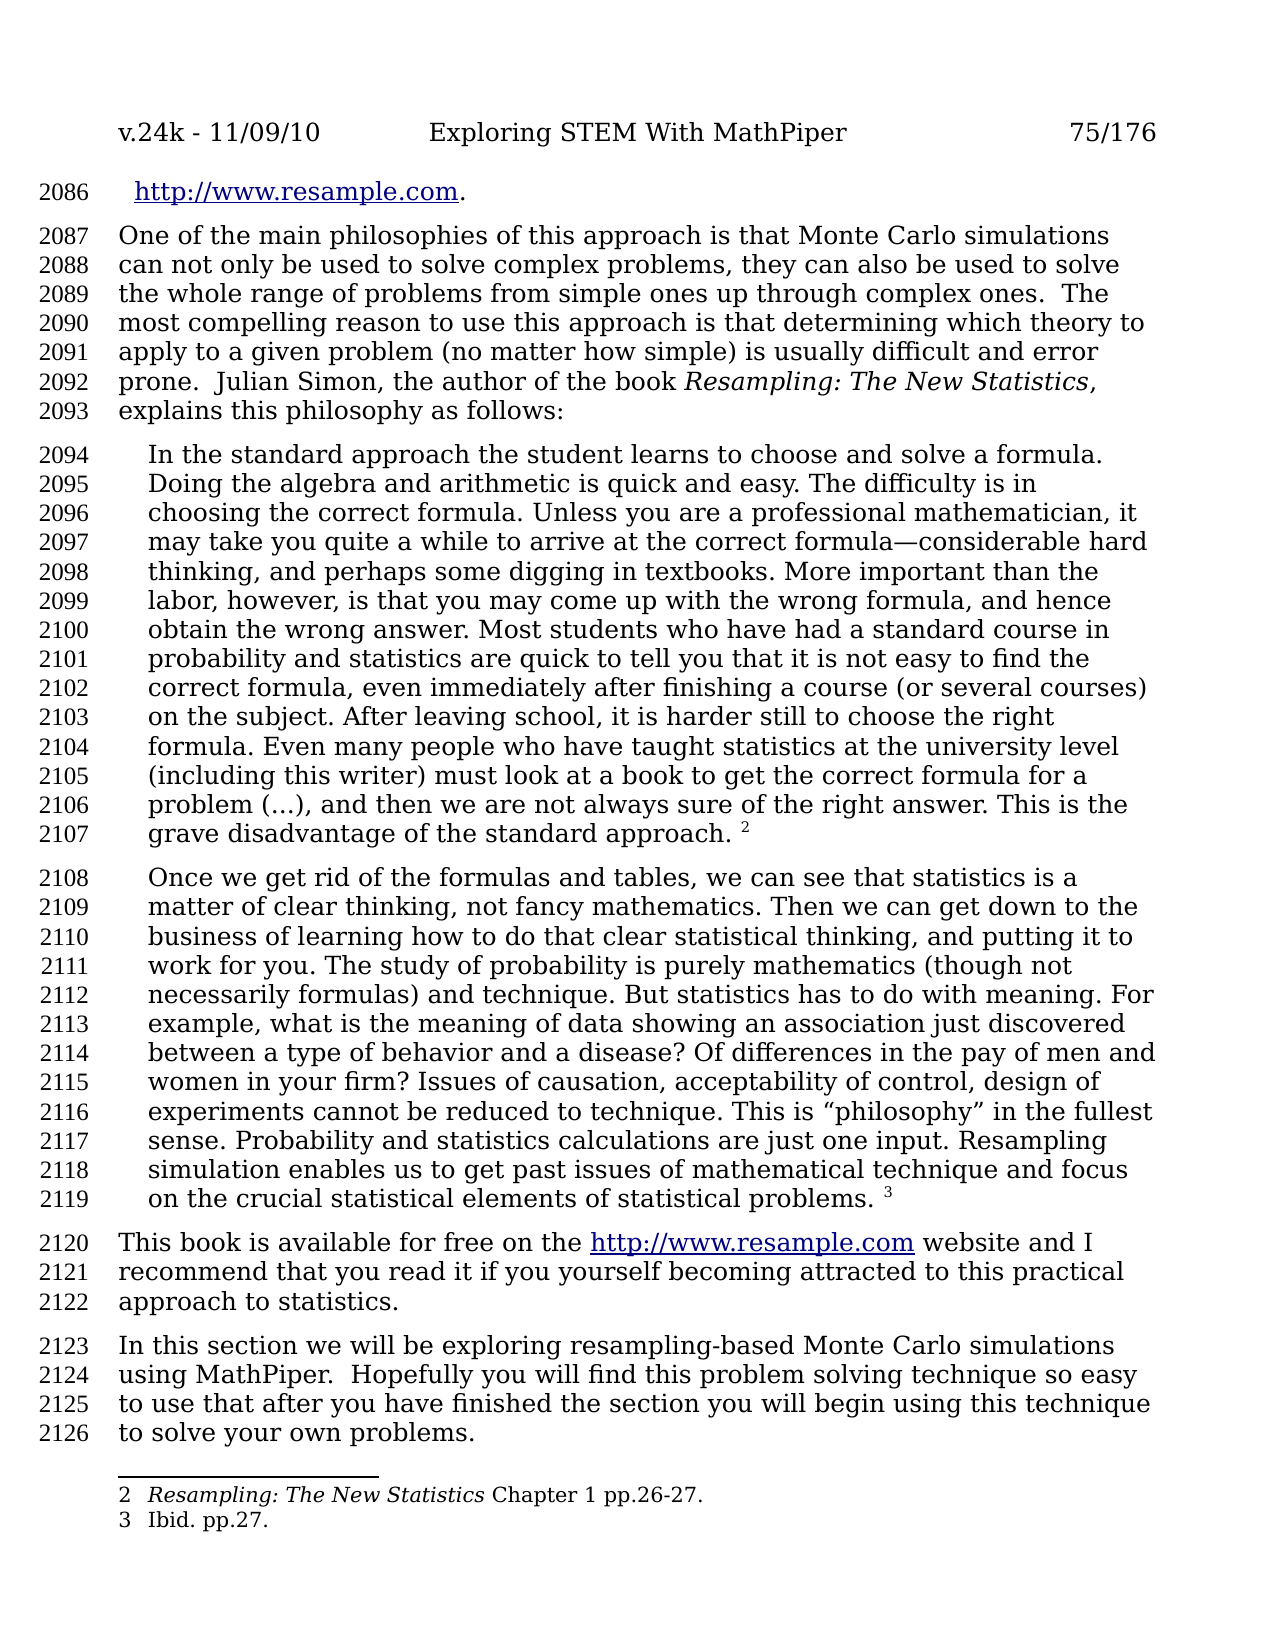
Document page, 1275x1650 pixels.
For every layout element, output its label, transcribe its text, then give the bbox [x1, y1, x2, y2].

text Once we get rid of the formulas and tables, we can see that statistics is a matter of clear thinking, not fancy mathematics. Then we can get down to the business of learning how to do that clear statistical thinking, and putting it to work for you. The study of probability is purely mathematics (though not necessarily formulas) and technique. But statistics has to do with meaning. For example, what is the meaning of data showing an association just discovered between a type of behavior and a disease? Of differences in the pay of men and women in your firm? Issues of causation, acceptability of control, design of experiments cannot be reduced to technique. This is “philosophy” in the fullest sense. Probability and statistics calculations are just one input. Resampling simulation enables us to get past issues of mathematical technique and focus on the crucial statistical elements of statistical problems. [148, 863, 1157, 1213]
text In the standard approach the student learns to choose and solve a formula. Doing the algebra and arithmetic is quick and easy. The difficulty is in choosing the correct formula. Unless you are a professional mathematician, it may take you quite a while to arrive at the correct formula—considerable hard thinking, and perhaps some digging in textbooks. More important than the labor, however, is that you may come up with the wrong formula, and hence obtain the wrong answer. Most students who have had a standard course in probability and statistics are quick to tell you that it is not easy to find the correct formula, even immediately after finishing a course (or several courses) on the subject. After leaving school, it is harder still to choose the right formula. Even many people who have taught statistics at the university level (including this writer) must look at a book to get the correct formula for a problem (...), and then we are not always sure of the right answer. This is the grave disadvantage of the standard approach. [148, 440, 1157, 848]
text http://www.resample.com. [118, 177, 1157, 206]
text Ibid. pp.27. [118, 1508, 1157, 1532]
text In this section we will be exploring resampling-based Monte Carlo simulations using MathPiper. Hopefully you will find this problem solving technique so easy to use that after you have finished the section you will begin using this technique to solve your own problems. [118, 1331, 1157, 1448]
text Resampling: The New Statistics Chapter 1 pp.26-27. [118, 1483, 1157, 1508]
text One of the main philosophies of this approach is that Monte Carlo simulations can not only be used to solve complex problems, they can also be used to solve the whole range of problems from simple ones up through complex ones. The most compelling reason to use this approach is that determining which theory to apply to a given problem (no matter how simple) is usually difficult and error prone. Julian Simon, the author of the book Resampling: The New Statistics, explains this philosophy as follows: [118, 221, 1157, 425]
text This book is available for free on the http://www.resample.com website and I recommend that you read it if you yourself becoming attracted to this practical approach to statistics. [118, 1228, 1157, 1316]
